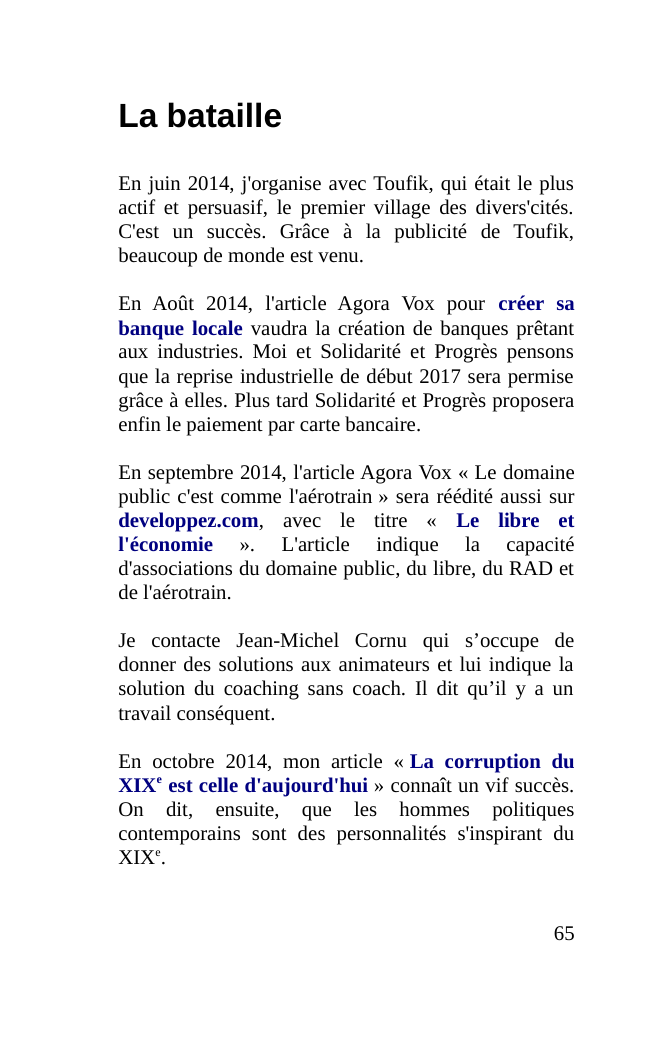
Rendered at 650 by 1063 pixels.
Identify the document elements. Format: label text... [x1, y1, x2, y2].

text En Août 2014, l'article Agora Vox pour créer sa banque locale vaudra la création de banques prêtant aux industries. Moi et Solidarité et Progrès pensons que la reprise industrielle de début 2017 sera permise grâce à elles. Plus tard Solidarité et Progrès proposera enfin le paiement par carte bancaire. [118, 291, 574, 436]
text Je contacte Jean-Michel Cornu qui s’occupe de donner des solutions aux animateurs et lui indique la solution du coaching sans coach. Il dit qu’il y a un travail conséquent. [118, 628, 574, 724]
text En septembre 2014, l'article Agora Vox « Le domaine public c'est comme l'aérotrain » sera réédité aussi sur developpez.com, avec le titre « Le libre et l'économie ». L'article indique la capacité d'associations du domaine public, du libre, du RAD et de l'aérotrain. [118, 460, 574, 604]
text En octobre 2014, mon article « La corruption du XIXe est celle d'aujourd'hui » connaît un vif succès. On dit, ensuite, que les hommes politiques contemporains sont des personnalités s'inspirant du XIXe. [118, 748, 574, 869]
text En juin 2014, j'organise avec Toufik, qui était le plus actif et persuasif, le premier village des divers'cités. C'est un succès. Grâce à la publicité de Toufik, beaucoup de monde est venu. [118, 171, 574, 267]
subtitle La bataille [118, 96, 574, 134]
